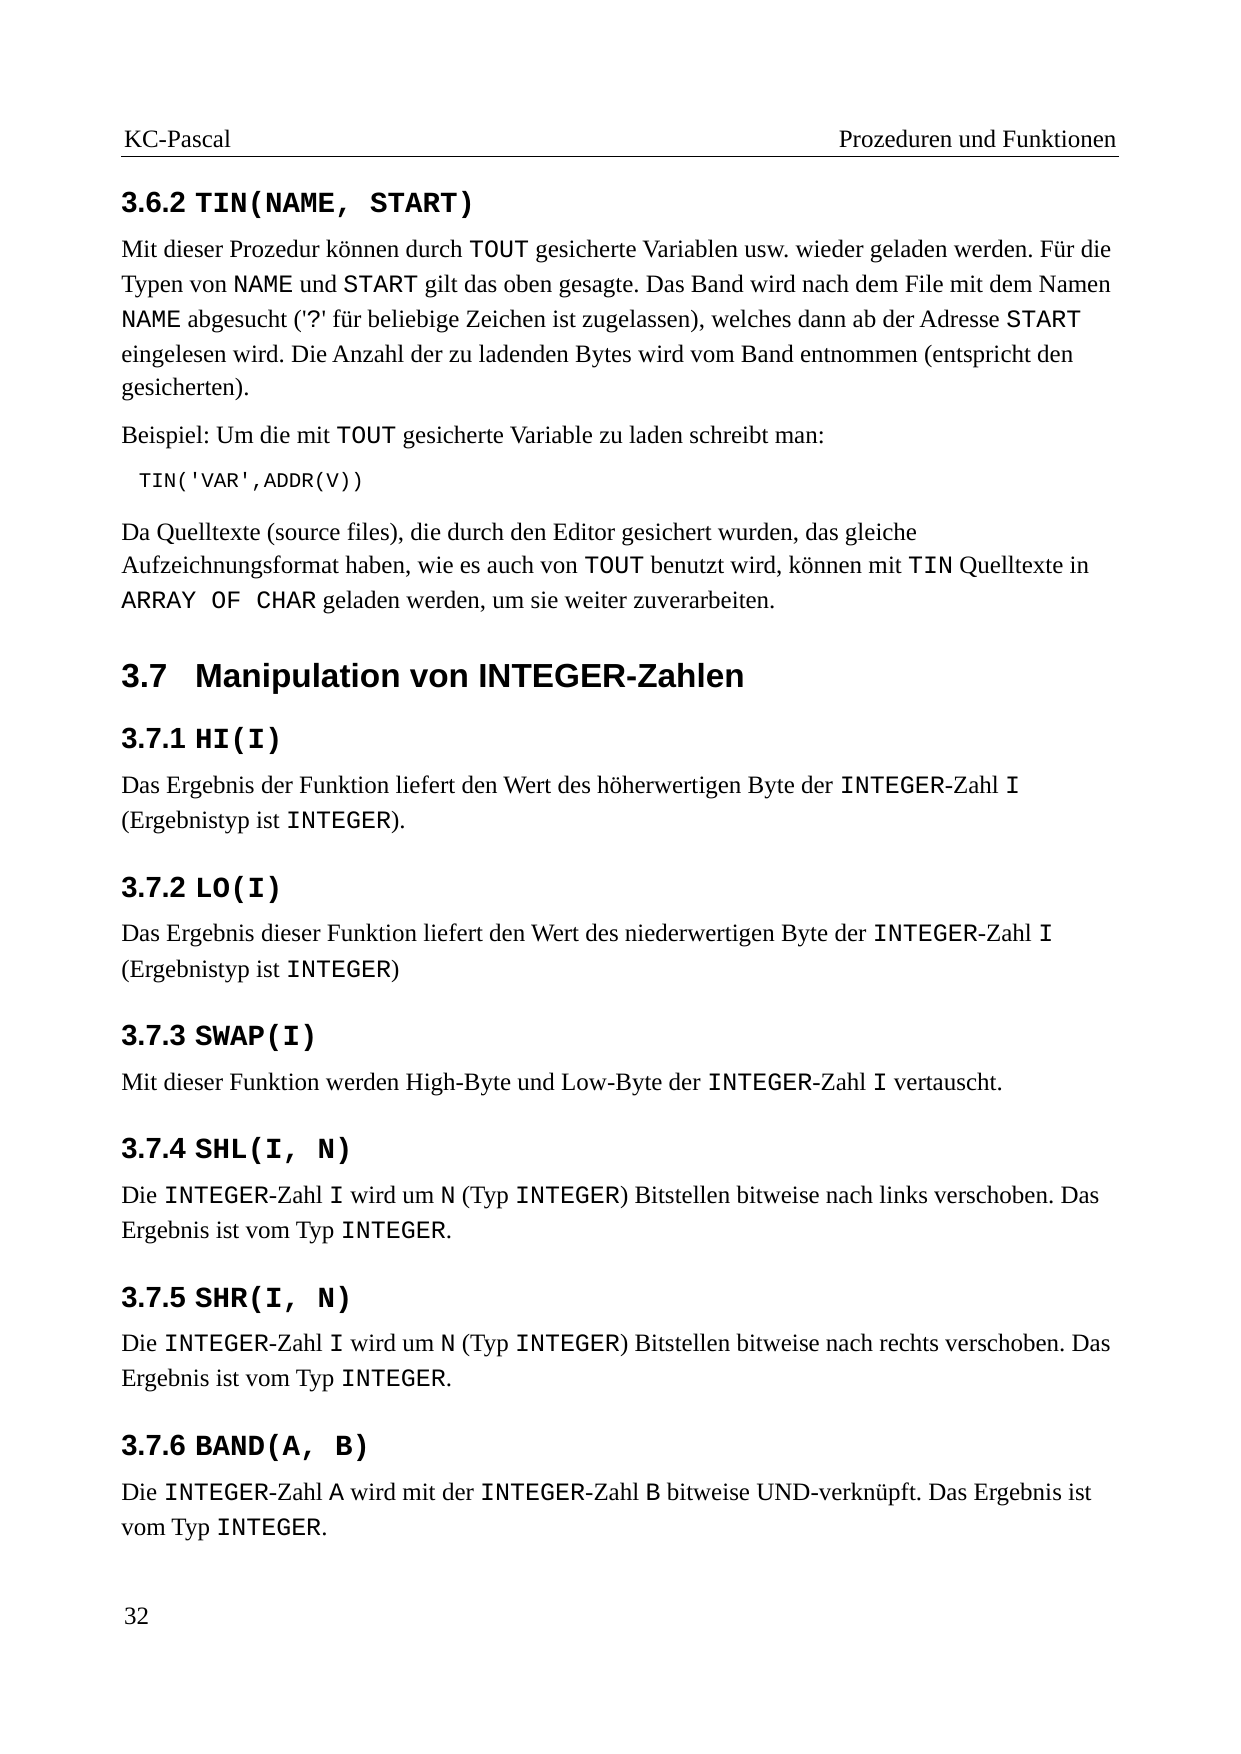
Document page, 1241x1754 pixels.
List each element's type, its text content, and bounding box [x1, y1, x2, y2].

text Beispiel: Um die mit TOUT gesicherte Variable zu laden schreibt man: [121, 420, 1119, 451]
subtitle LO(I) [121, 870, 1119, 906]
subtitle SHR(I, N) [121, 1280, 1119, 1316]
subtitle SHL(I, N) [121, 1131, 1119, 1168]
text Das Ergebnis der Funktion liefert den Wert des höherwertigen Byte der INTEGER-Zahl I (Ergebnistyp ist INTEGER). [121, 770, 1119, 836]
subtitle HI(I) [121, 722, 1119, 758]
text Da Quelltexte (source files), die durch den Editor gesichert wurden, das gleiche Aufzeichnungsformat haben, wie es auch von TOUT benutzt wird, können mit TIN Quelltexte in ARRAY OF CHAR geladen werden, um sie weiter zuverarbeiten. [121, 517, 1119, 616]
subtitle Manipulation von INTEGER-Zahlen [121, 656, 1119, 694]
text Mit dieser Funktion werden High-Byte und Low-Byte der INTEGER-Zahl I vertauscht. [121, 1067, 1119, 1098]
subtitle TIN(NAME, START) [121, 185, 1119, 221]
subtitle SWAP(I) [121, 1018, 1119, 1054]
text Die INTEGER-Zahl I wird um N (Typ INTEGER) Bitstellen bitweise nach links verschoben. Das Ergebnis ist vom Typ INTEGER. [121, 1180, 1119, 1246]
text Die INTEGER-Zahl A wird mit der INTEGER-Zahl B bitweise UND-verknüpft. Das Ergebnis ist vom Typ INTEGER. [121, 1477, 1119, 1543]
subtitle BAND(A, B) [121, 1428, 1119, 1464]
text Die INTEGER-Zahl I wird um N (Typ INTEGER) Bitstellen bitweise nach rechts verschoben. Das Ergebnis ist vom Typ INTEGER. [121, 1328, 1119, 1394]
text Mit dieser Prozedur können durch TOUT gesicherte Variablen usw. wieder geladen werden. Für die Typen von NAME und START gilt das oben gesagte. Das Band wird nach dem File mit dem Namen NAME abgesucht ('?' für beliebige Zeichen ist zugelassen), welches dann ab der Adresse START eingelesen wird. Die Anzahl der zu ladenden Bytes wird vom Band entnommen (entspricht den gesicherten). [121, 234, 1119, 401]
text TIN('VAR',ADDR(V)) [139, 470, 1119, 493]
text Das Ergebnis dieser Funktion liefert den Wert des niederwertigen Byte der INTEGER-Zahl I (Ergebnistyp ist INTEGER) [121, 918, 1119, 984]
